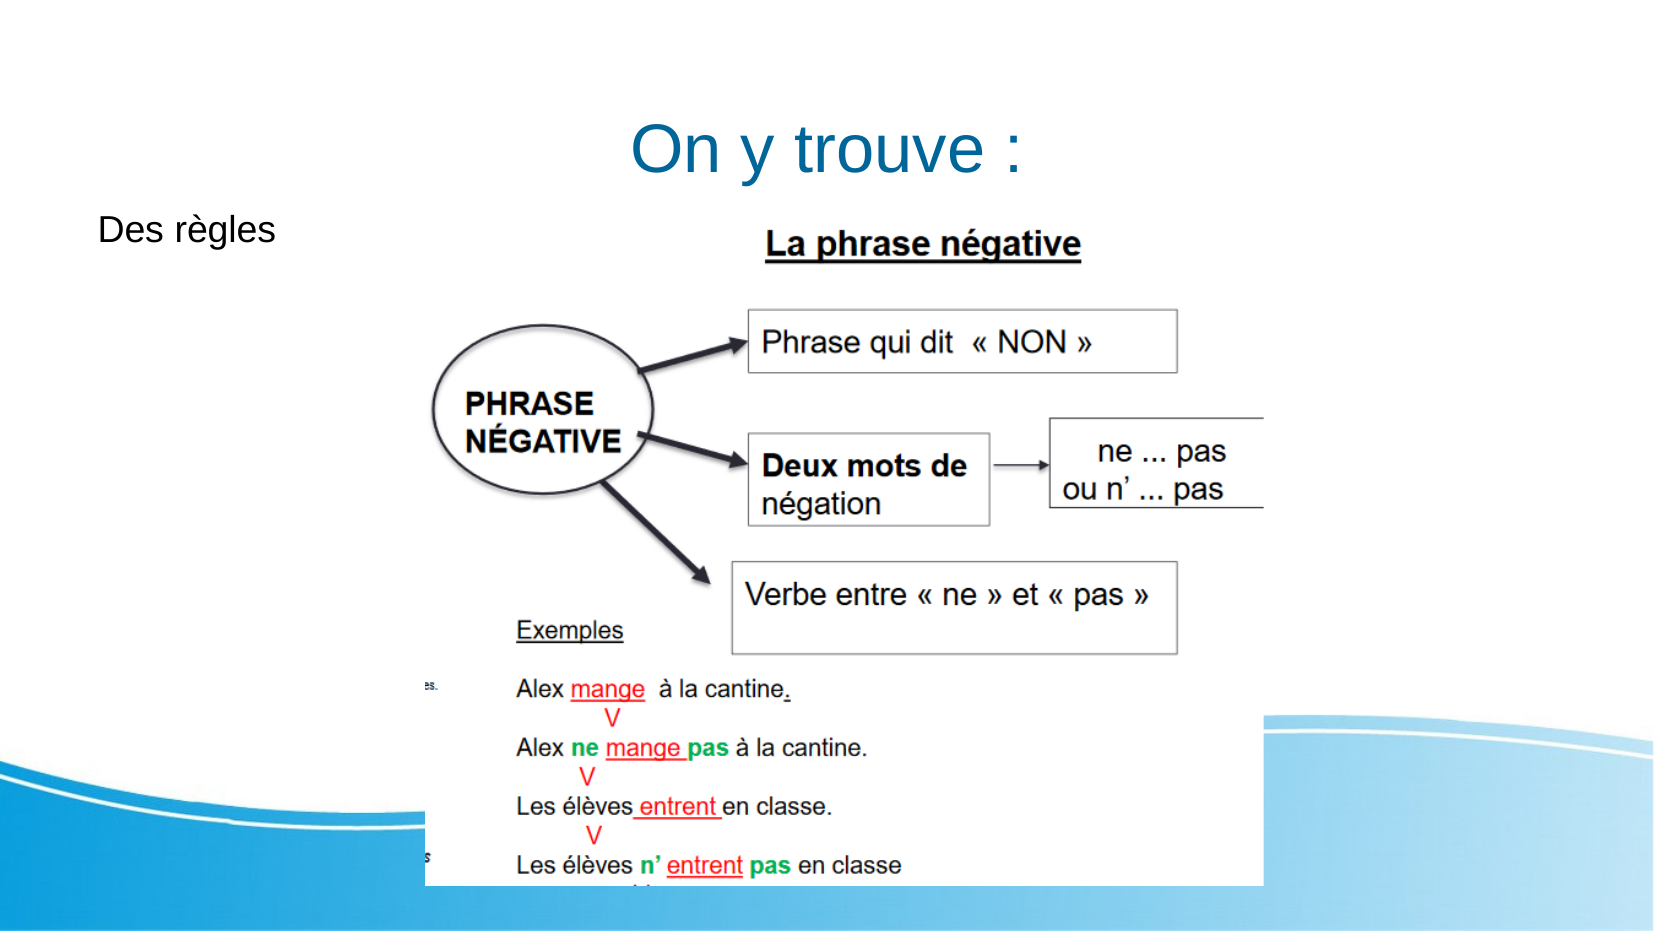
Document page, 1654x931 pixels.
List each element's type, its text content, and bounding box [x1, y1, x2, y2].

picture [0, 202, 1654, 931]
text_box Des règles [82, 200, 343, 258]
title On y trouve : [82, 70, 1571, 227]
